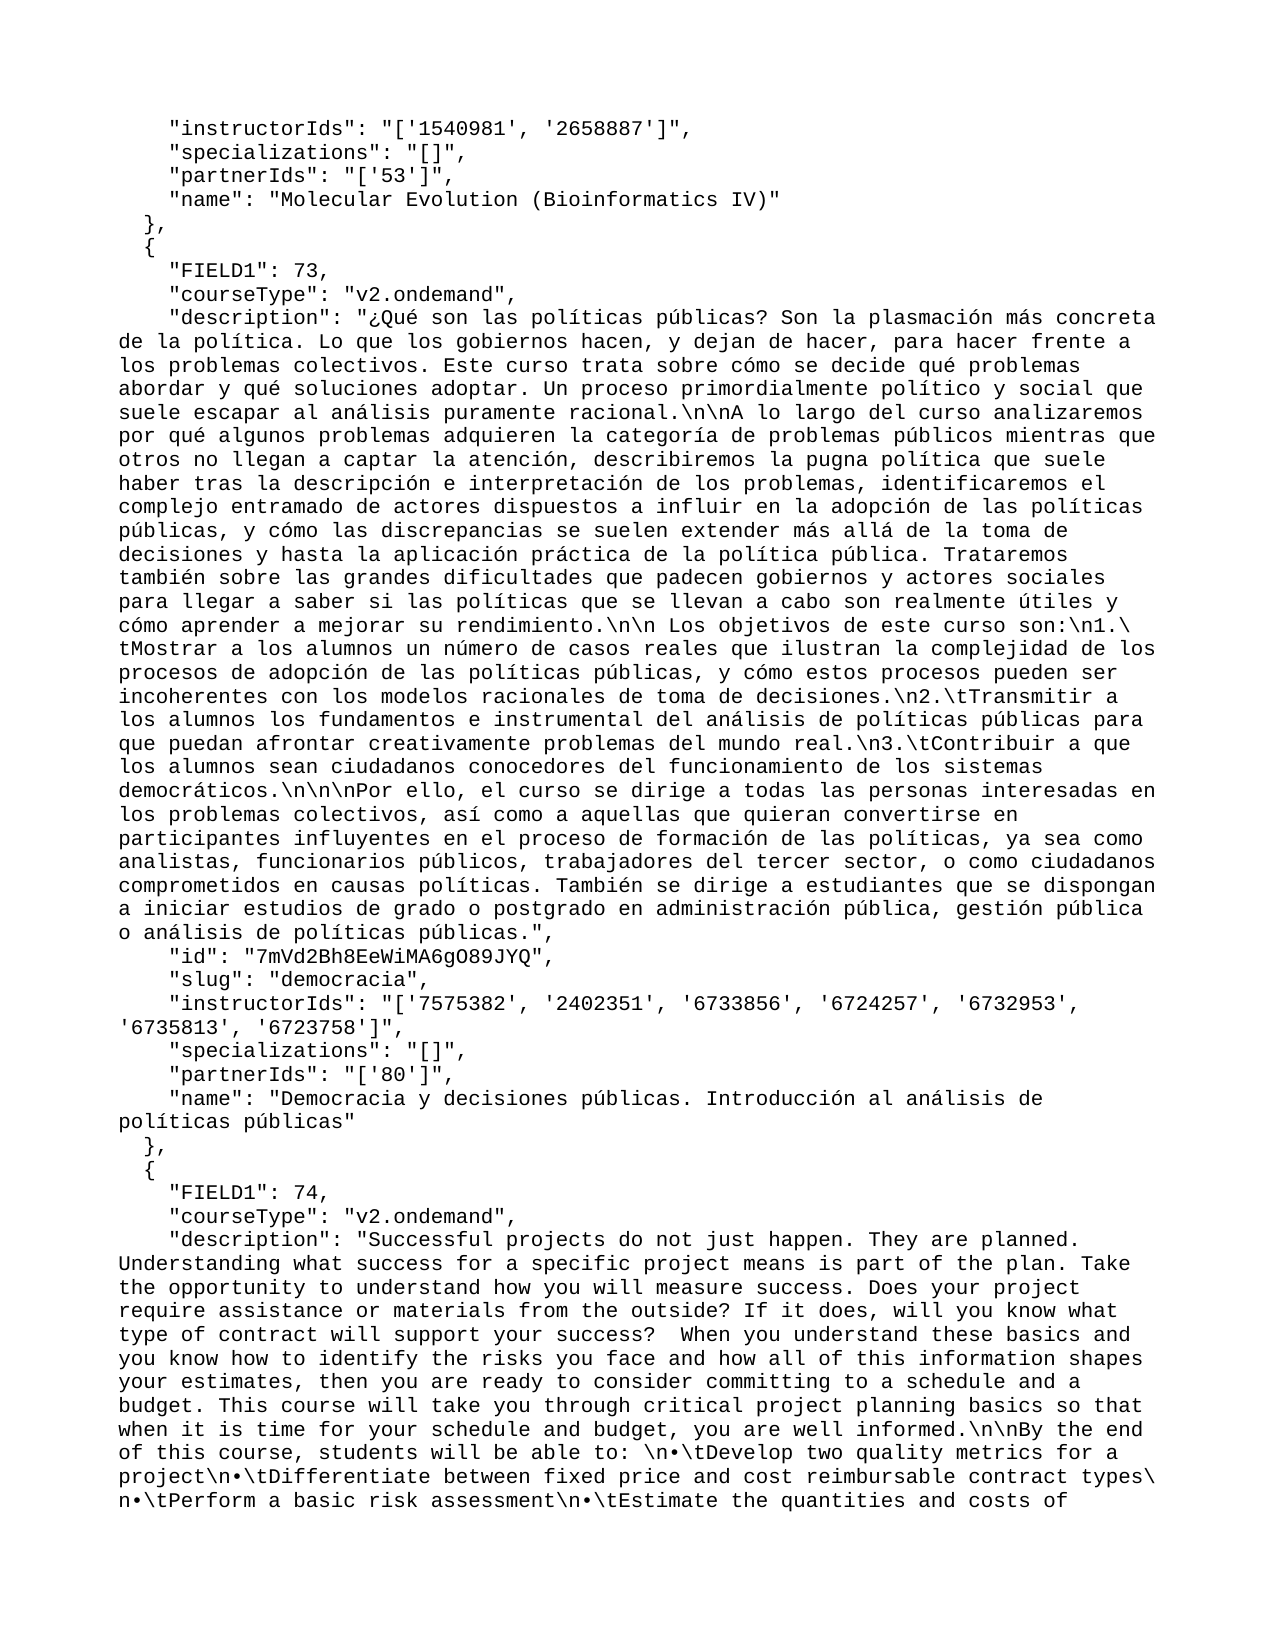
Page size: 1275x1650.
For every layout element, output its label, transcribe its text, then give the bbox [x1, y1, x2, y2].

text }, [118, 1135, 1157, 1158]
text "courseType": "v2.ondemand", [118, 1206, 1157, 1229]
text "description": "Successful projects do not just happen. They are planned. Understanding what success for a specific project means is part of the plan. Take the opportunity to understand how you will measure success. Does your project require assistance or materials from the outside? If it does, will you know what type of contract will support your success? When you understand these basics and you know how to identify the risks you face and how all of this information shapes your estimates, then you are ready to consider committing to a schedule and a budget. This course will take you through critical project planning basics so that when it is time for your schedule and budget, you are well informed.\n\nBy the end of this course, students will be able to: \n•\tDevelop two quality metrics for a project\n•\tDifferentiate between fixed price and cost reimbursable contract types\n•\tPerform a basic risk assessment\n•\tEstimate the quantities and costs of [118, 1229, 1157, 1513]
text "partnerIds": "['53']", [118, 165, 1157, 189]
text "specializations": "[]", [118, 1040, 1157, 1064]
text "instructorIds": "['1540981', '2658887']", [118, 118, 1157, 142]
text "name": "Molecular Evolution (Bioinformatics IV)" [118, 189, 1157, 213]
text "id": "7mVd2Bh8EeWiMA6gO89JYQ", [118, 946, 1157, 969]
text "description": "¿Qué son las políticas públicas? Son la plasmación más concreta de la política. Lo que los gobiernos hacen, y dejan de hacer, para hacer frente a los problemas colectivos. Este curso trata sobre cómo se decide qué problemas abordar y qué soluciones adoptar. Un proceso primordialmente político y social que suele escapar al análisis puramente racional.\n\nA lo largo del curso analizaremos por qué algunos problemas adquieren la categoría de problemas públicos mientras que otros no llegan a captar la atención, describiremos la pugna política que suele haber tras la descripción e interpretación de los problemas, identificaremos el complejo entramado de actores dispuestos a influir en la adopción de las políticas públicas, y cómo las discrepancias se suelen extender más allá de la toma de decisiones y hasta la aplicación práctica de la política pública. Trataremos también sobre las grandes dificultades que padecen gobiernos y actores sociales para llegar a saber si las políticas que se llevan a cabo son realmente útiles y cómo aprender a mejorar su rendimiento.\n\n Los objetivos de este curso son:\n1.\tMostrar a los alumnos un número de casos reales que ilustran la complejidad de los procesos de adopción de las políticas públicas, y cómo estos procesos pueden ser incoherentes con los modelos racionales de toma de decisiones.\n2.\tTransmitir a los alumnos los fundamentos e instrumental del análisis de políticas públicas para que puedan afrontar creativamente problemas del mundo real.\n3.\tContribuir a que los alumnos sean ciudadanos conocedores del funcionamiento de los sistemas democráticos.\n\n\nPor ello, el curso se dirige a todas las personas interesadas en los problemas colectivos, así como a aquellas que quieran convertirse en participantes influyentes en el proceso de formación de las políticas, ya sea como analistas, funcionarios públicos, trabajadores del tercer sector, o como ciudadanos comprometidos en causas políticas. También se dirige a estudiantes que se dispongan a iniciar estudios de grado o postgrado en administración pública, gestión pública o análisis de políticas públicas.", [118, 307, 1157, 946]
text "FIELD1": 73, [118, 260, 1157, 284]
text { [118, 1158, 1157, 1182]
text "partnerIds": "['80']", [118, 1064, 1157, 1088]
text "specializations": "[]", [118, 142, 1157, 165]
text { [118, 236, 1157, 260]
text "instructorIds": "['7575382', '2402351', '6733856', '6724257', '6732953', '6735813', '6723758']", [118, 993, 1157, 1040]
text "name": "Democracia y decisiones públicas. Introducción al análisis de políticas públicas" [118, 1088, 1157, 1135]
text "FIELD1": 74, [118, 1182, 1157, 1206]
text "slug": "democracia", [118, 969, 1157, 993]
text }, [118, 213, 1157, 236]
text "courseType": "v2.ondemand", [118, 284, 1157, 307]
